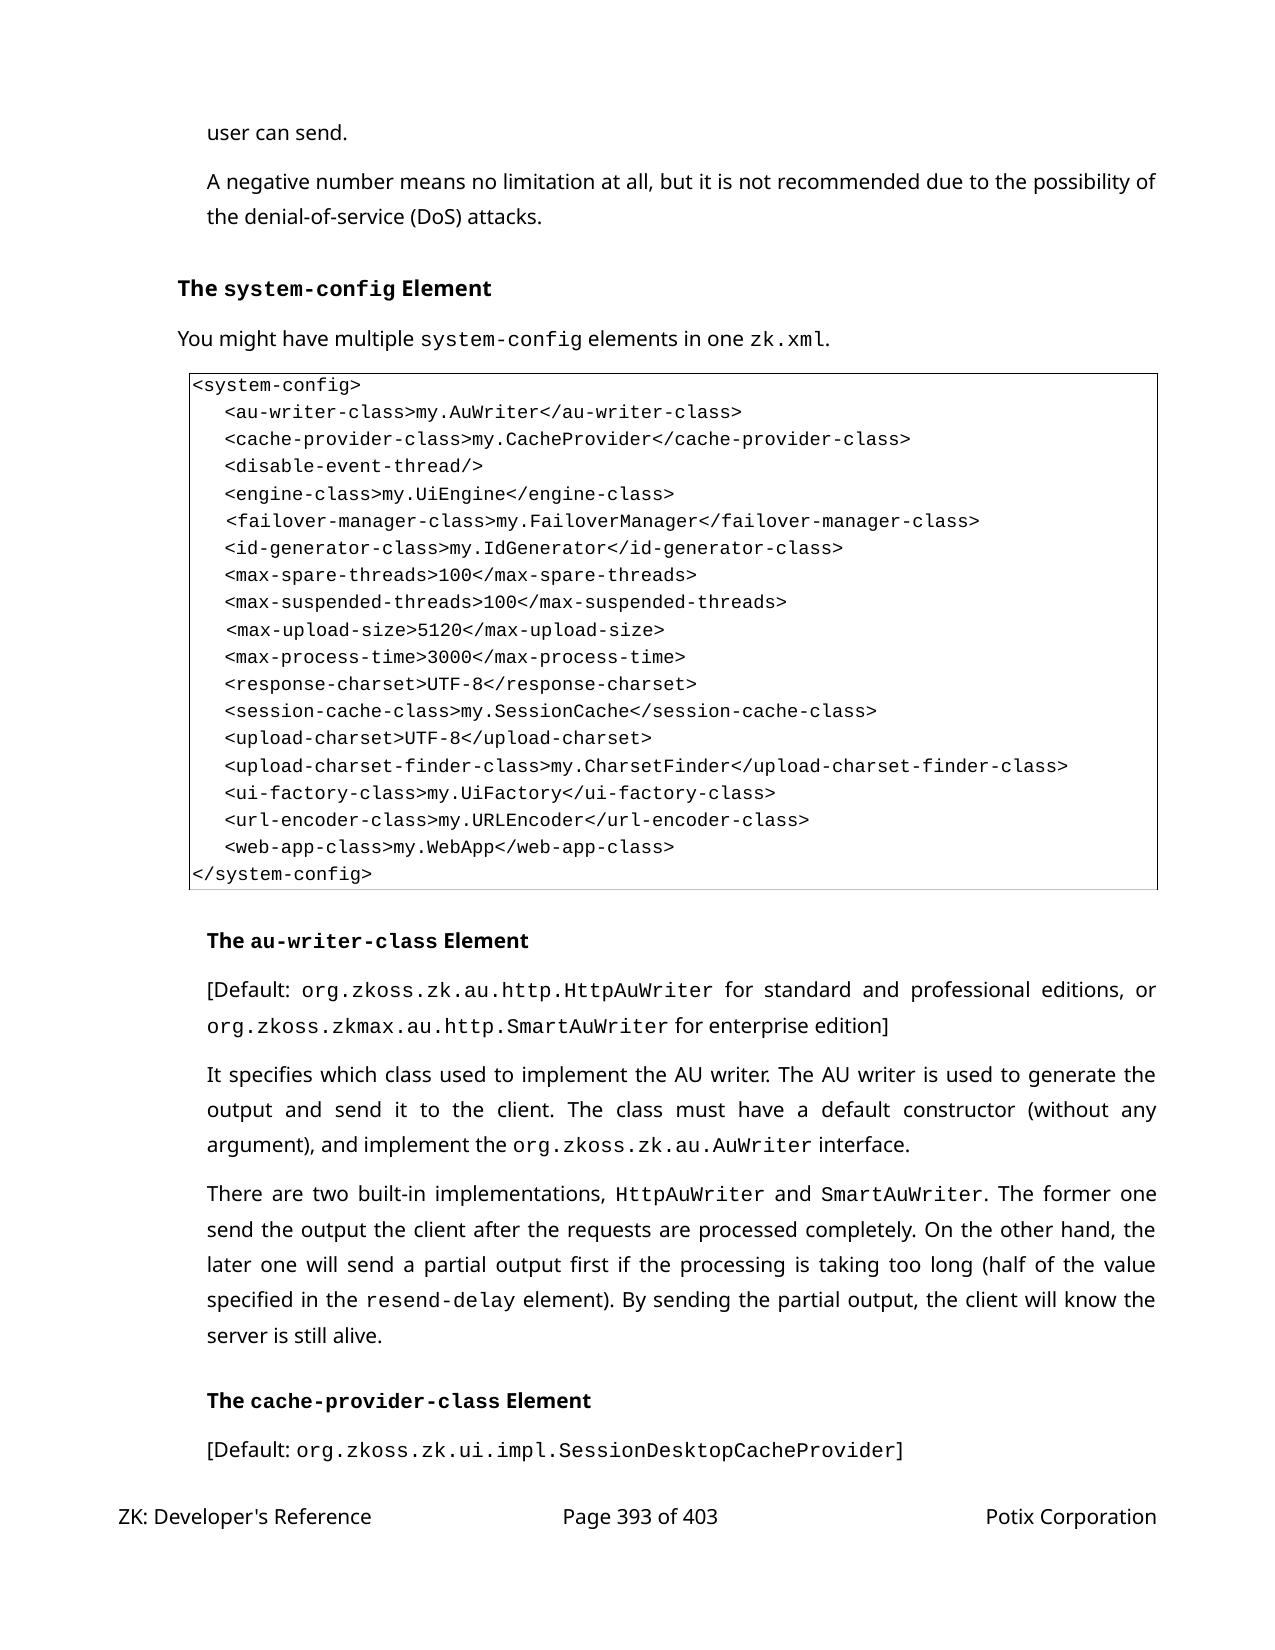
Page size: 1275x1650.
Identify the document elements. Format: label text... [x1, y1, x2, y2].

subtitle The au-writer-class Element [207, 926, 1157, 955]
text user can send. [207, 118, 1157, 146]
text <engine-class>my.UiEngine</engine-class> [190, 482, 1157, 506]
text A negative number means no limitation at all, but it is not recommended due to the possibility of the denial-of-service (DoS) attacks. [207, 167, 1157, 230]
text <url-encoder-class>my.URLEncoder</url-encoder-class> [190, 808, 1157, 832]
text You might have multiple system-config elements in one zk.xml. [177, 324, 1157, 352]
text <cache-provider-class>my.CacheProvider</cache-provider-class> [190, 427, 1157, 451]
text <upload-charset>UTF-8</upload-charset> [190, 726, 1157, 751]
text </system-config> [190, 862, 1157, 889]
text <id-generator-class>my.IdGenerator</id-generator-class> [190, 536, 1157, 560]
text [Default: org.zkoss.zk.ui.impl.SessionDesktopCacheProvider] [207, 1435, 1157, 1464]
text <max-upload-size>5120</max-upload-size> [190, 617, 1157, 642]
text <web-app-class>my.WebApp</web-app-class> [190, 835, 1157, 859]
subtitle The system-config Element [177, 273, 1157, 303]
text <upload-charset-finder-class>my.CharsetFinder</upload-charset-finder-class> [190, 753, 1157, 778]
subtitle The cache-provider-class Element [207, 1386, 1157, 1414]
text <au-writer-class>my.AuWriter</au-writer-class> [190, 400, 1157, 424]
text It specifies which class used to implement the AU writer. The AU writer is used to generate the output and send it to the client. The class must have a default constructor (without any argument), and implement the org.zkoss.zk.au.AuWriter interface. [207, 1060, 1157, 1159]
text <max-process-time>3000</max-process-time> [190, 645, 1157, 669]
text <max-suspended-threads>100</max-suspended-threads> [190, 590, 1157, 614]
text <failover-manager-class>my.FailoverManager</failover-manager-class> [190, 509, 1157, 533]
text [Default: org.zkoss.zk.au.http.HttpAuWriter for standard and professional editions, or org.zkoss.zkmax.au.http.SmartAuWriter for enterprise edition] [207, 975, 1157, 1039]
text <system-config> [190, 374, 1157, 397]
text <ui-factory-class>my.UiFactory</ui-factory-class> [190, 781, 1157, 805]
text <max-spare-threads>100</max-spare-threads> [190, 563, 1157, 587]
text <response-charset>UTF-8</response-charset> [190, 672, 1157, 696]
text <session-cache-class>my.SessionCache</session-cache-class> [190, 699, 1157, 723]
text There are two built-in implementations, HttpAuWriter and SmartAuWriter. The former one send the output the client after the requests are processed completely. On the other hand, the later one will send a partial output first if the processing is taking too long (half of the value specified in the resend-delay element). By sending the partial output, the client will know the server is still alive. [207, 1179, 1157, 1349]
text <disable-event-thread/> [190, 454, 1157, 479]
